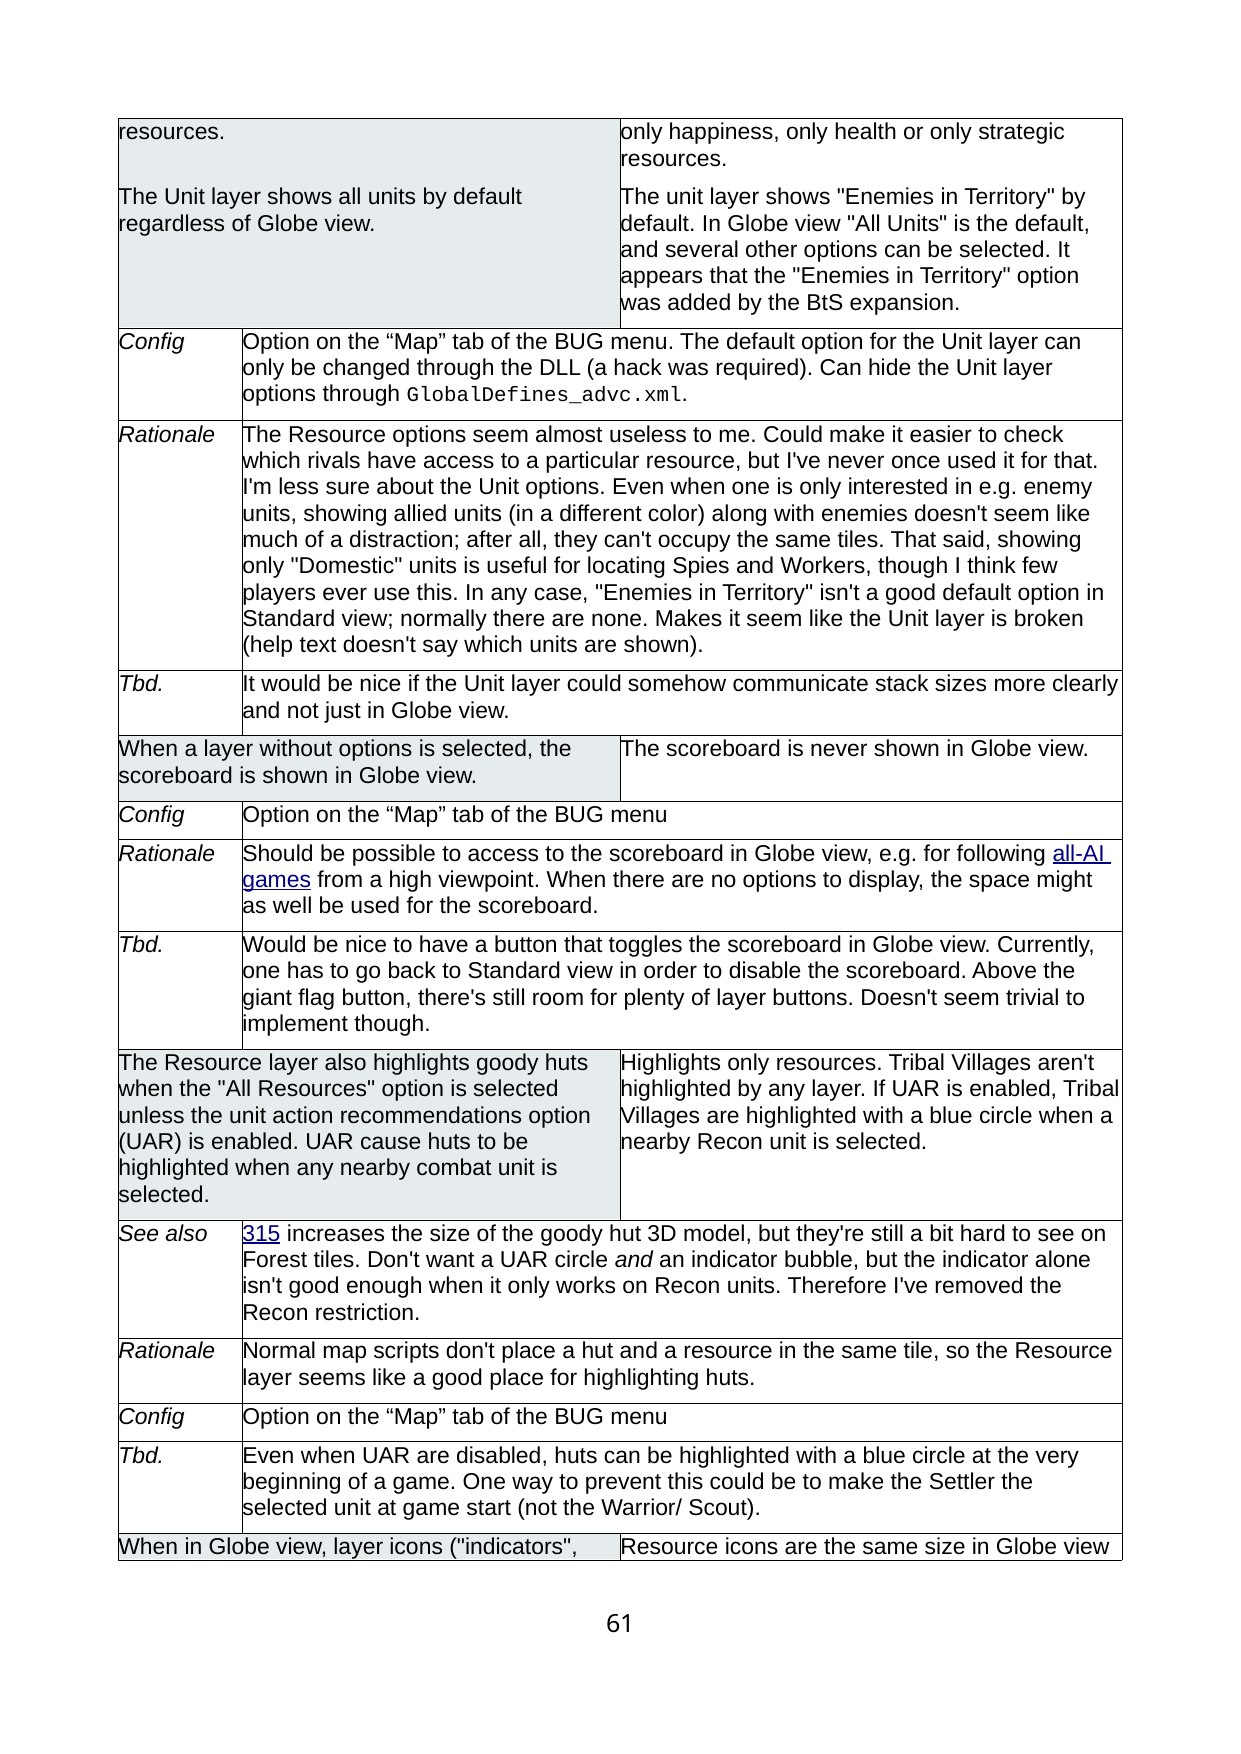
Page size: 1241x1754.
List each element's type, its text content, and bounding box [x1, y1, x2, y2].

table_cell Resource icons are the same size in Globe view [621, 1534, 1122, 1559]
table_cell Config [119, 1404, 242, 1441]
table_cell Even when UAR are disabled, huts can be highlighted with a blue circle at the very beginning of a game. One way to prevent this could be to make the Settler the selected unit at game start (not the Warrior/ Scout). [243, 1442, 1122, 1533]
table_cell Option on the “Map” tab of the BUG menu [243, 802, 1122, 839]
table_cell 315 increases the size of the goody hut 3D model, but they're still a bit hard to see on Forest tiles. Don't want a UAR circle and an indicator bubble, but the indicator alone isn't good enough when it only works on Recon units. Therefore I've removed the Recon restriction. [243, 1221, 1122, 1337]
table_cell When a layer without options is selected, the scoreboard is shown in Globe view. [119, 736, 620, 801]
table_cell The scoreboard is never shown in Globe view. [621, 736, 1122, 801]
table_cell See also [119, 1221, 242, 1337]
table_cell It would be nice if the Unit layer could somehow communicate stack sizes more clearly and not just in Globe view. [243, 671, 1122, 735]
table_cell Highlights only resources. Tribal Villages aren't highlighted by any layer. If UAR is enabled, Tribal Villages are highlighted with a blue circle when a nearby Recon unit is selected. [621, 1050, 1122, 1219]
table_cell Config [119, 329, 242, 420]
table_cell The Resource options seem almost useless to me. Could make it easier to check which rivals have access to a particular resource, but I've never once used it for that. I'm less sure about the Unit options. Even when one is only interested in e.g. enemy units, showing allied units (in a different color) along with enemies doesn't seem like much of a distraction; after all, they can't occupy the same tiles. That said, showing only "Domestic" units is useful for locating Spies and Workers, though I think few players ever use this. In any case, "Enemies in Territory" isn't a good default option in Standard view; normally there are none. Makes it seem like the Unit layer is broken (help text doesn't say which units are shown). [243, 421, 1122, 670]
table_cell Option on the “Map” tab of the BUG menu. The default option for the Unit layer can only be changed through the DLL (a hack was required). Can hide the Unit layer options through GlobalDefines_advc.xml. [243, 329, 1122, 420]
table_cell Normal map scripts don't place a hut and a resource in the same tile, so the Resource layer seems like a good place for highlighting huts. [243, 1339, 1122, 1403]
table_cell Rationale [119, 421, 242, 670]
table_cell Rationale [119, 1339, 242, 1403]
table_cell Tbd. [119, 1442, 242, 1533]
table_cell Would be nice to have a button that toggles the scoreboard in Globe view. Currently, one has to go back to Standard view in order to disable the scoreboard. Above the giant flag button, there's still room for plenty of layer buttons. Doesn't seem trivial to implement though. [243, 932, 1122, 1049]
table_cell Config [119, 802, 242, 839]
table_cell Rationale [119, 840, 242, 931]
table_cell Should be possible to access to the scoreboard in Globe view, e.g. for following all-AI games from a high viewpoint. When there are no options to display, the space might as well be used for the scoreboard. [243, 840, 1122, 931]
table_cell resources. The Unit layer shows all units by default regardless of Globe view. [119, 119, 620, 327]
table_cell Tbd. [119, 932, 242, 1049]
table_cell only happiness, only health or only strategic resources. The unit layer shows "Enemies in Territory" by default. In Globe view "All Units" is the default, and several other options can be selected. It appears that the "Enemies in Territory" option was added by the BtS expansion. [621, 119, 1122, 327]
table_cell When in Globe view, layer icons ("indicators", [119, 1534, 620, 1559]
table_cell Option on the “Map” tab of the BUG menu [243, 1404, 1122, 1441]
table_cell The Resource layer also highlights goody huts when the "All Resources" option is selected unless the unit action recommendations option (UAR) is enabled. UAR cause huts to be highlighted when any nearby combat unit is selected. [119, 1050, 620, 1219]
table_cell Tbd. [119, 671, 242, 735]
